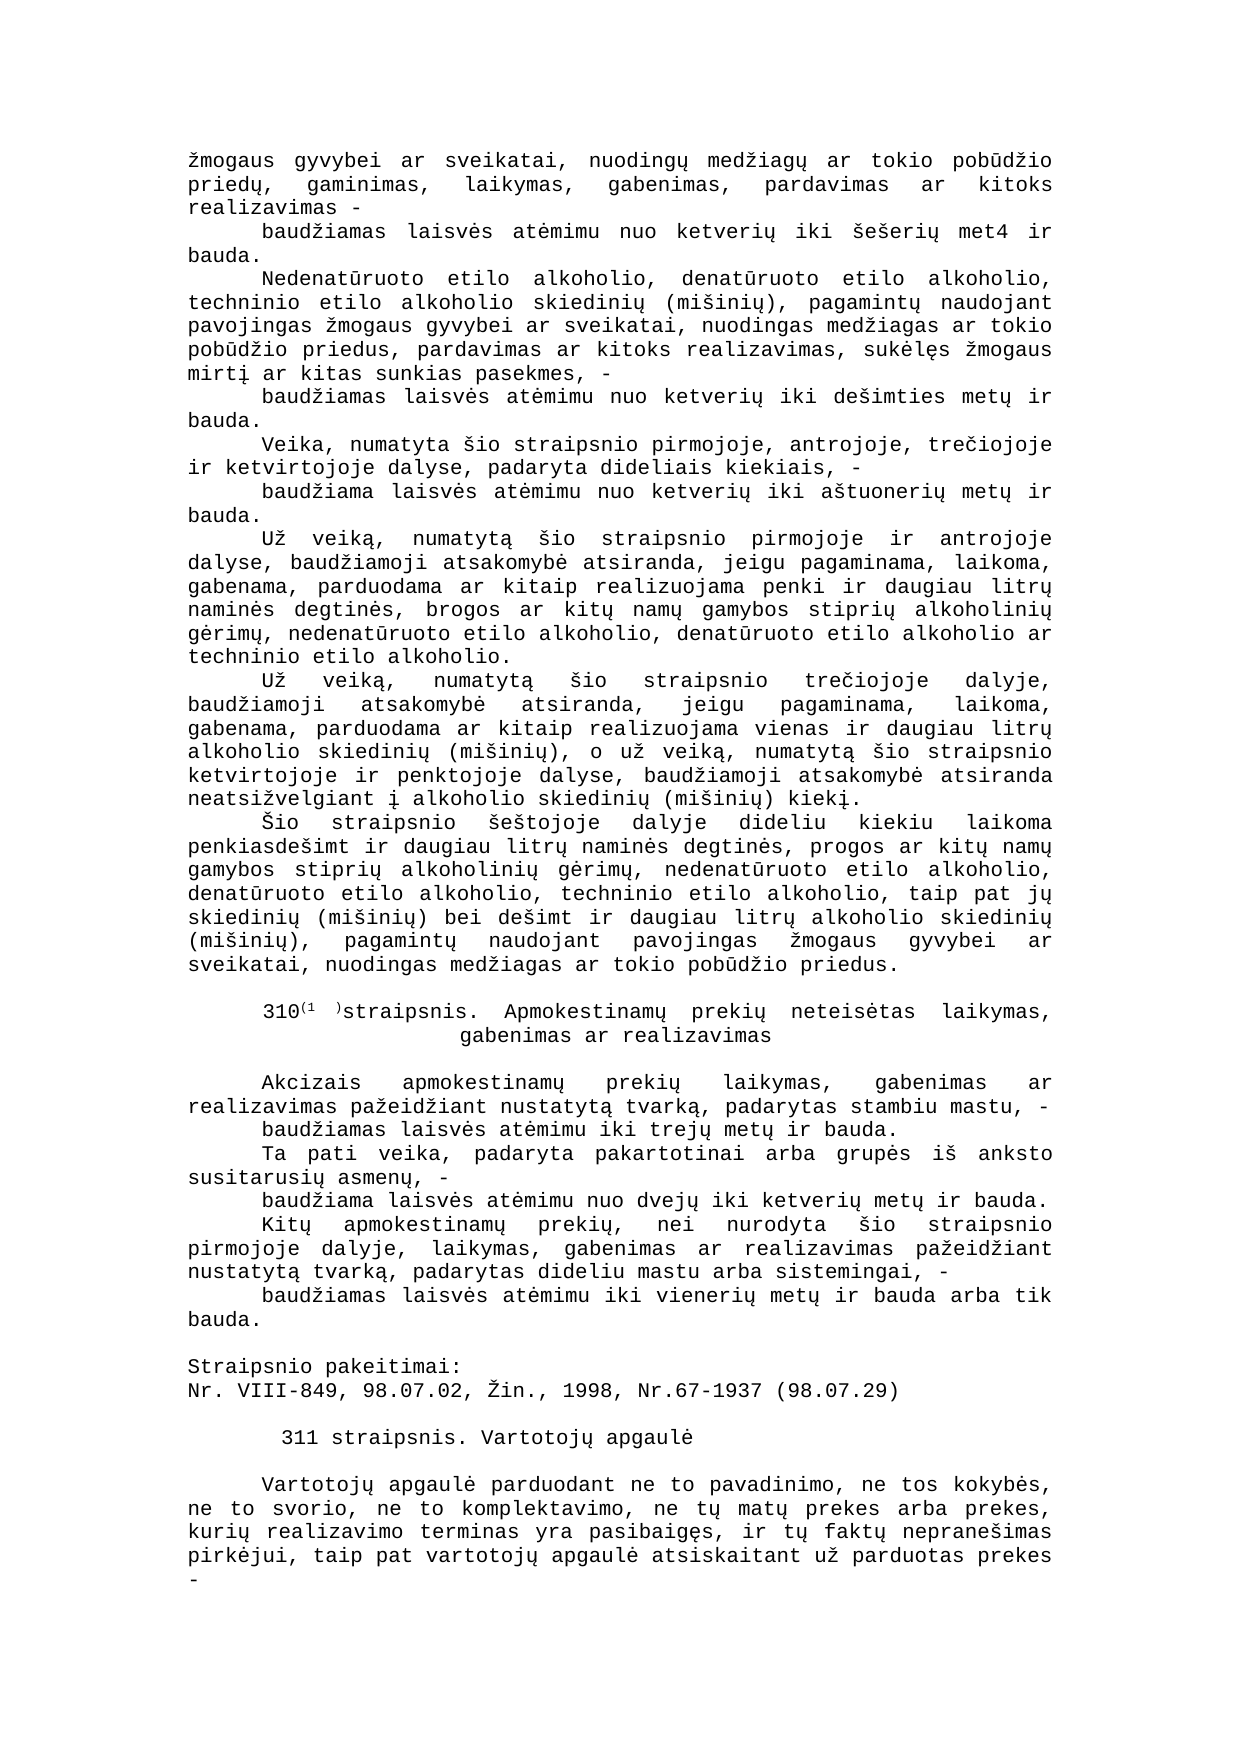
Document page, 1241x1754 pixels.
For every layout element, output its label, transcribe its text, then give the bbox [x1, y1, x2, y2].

text Akcizais apmokestinamų prekių laikymas, gabenimas ar realizavimas pažeidžiant nustatytą tvarką, padarytas stambiu mastu, - [187, 1072, 1053, 1119]
text 311 straipsnis. Vartotojų apgaulė [207, 1427, 1053, 1451]
text 310(1 )straipsnis. Apmokestinamų prekių neteisėtas laikymas, gabenimas ar realizavimas [262, 1001, 1053, 1048]
text baudžiamas laisvės atėmimu iki trejų metų ir bauda. [187, 1119, 1053, 1143]
text Už veiką, numatytą šio straipsnio trečiojoje dalyje, baudžiamoji atsakomybė atsiranda, jeigu pagaminama, laikoma, gabenama, parduodama ar kitaip realizuojama vienas ir daugiau litrų alkoholio skiedinių (mišinių), o už veiką, numatytą šio straipsnio ketvirtojoje ir penktojoje dalyse, baudžiamoji atsakomybė atsiranda neatsižvelgiant į alkoholio skiedinių (mišinių) kiekį. [187, 670, 1053, 812]
text Nedenatūruoto etilo alkoholio, denatūruoto etilo alkoholio, techninio etilo alkoholio skiedinių (mišinių), pagamintų naudojant pavojingas žmogaus gyvybei ar sveikatai, nuodingas medžiagas ar tokio pobūdžio priedus, pardavimas ar kitoks realizavimas, sukėlęs žmogaus mirtį ar kitas sunkias pasekmes, - [187, 268, 1053, 386]
text baudžiamas laisvės atėmimu nuo ketverių iki dešimties metų ir bauda. [187, 386, 1053, 434]
text baudžiama laisvės atėmimu nuo dvejų iki ketverių metų ir bauda. [187, 1190, 1053, 1214]
text Nr. VIII-849, 98.07.02, Žin., 1998, Nr.67-1937 (98.07.29) [187, 1379, 1053, 1403]
text Vartotojų apgaulė parduodant ne to pavadinimo, ne tos kokybės, ne to svorio, ne to komplektavimo, ne tų matų prekes arba prekes, kurių realizavimo terminas yra pasibaigęs, ir tų faktų nepranešimas pirkėjui, taip pat vartotojų apgaulė atsiskaitant už parduotas prekes - [187, 1474, 1053, 1592]
text Kitų apmokestinamų prekių, nei nurodyta šio straipsnio pirmojoje dalyje, laikymas, gabenimas ar realizavimas pažeidžiant nustatytą tvarką, padarytas dideliu mastu arba sistemingai, - [187, 1214, 1053, 1285]
text baudžiama laisvės atėmimu nuo ketverių iki aštuonerių metų ir bauda. [187, 481, 1053, 528]
text Ta pati veika, padaryta pakartotinai arba grupės iš anksto susitarusių asmenų, - [187, 1143, 1053, 1190]
text Už veiką, numatytą šio straipsnio pirmojoje ir antrojoje dalyse, baudžiamoji atsakomybė atsiranda, jeigu pagaminama, laikoma, gabenama, parduodama ar kitaip realizuojama penki ir daugiau litrų naminės degtinės, brogos ar kitų namų gamybos stiprių alkoholinių gėrimų, nedenatūruoto etilo alkoholio, denatūruoto etilo alkoholio ar techninio etilo alkoholio. [187, 528, 1053, 670]
text baudžiamas laisvės atėmimu nuo ketverių iki šešerių met4 ir bauda. [187, 221, 1053, 268]
text Veika, numatyta šio straipsnio pirmojoje, antrojoje, trečiojoje ir ketvirtojoje dalyse, padaryta dideliais kiekiais, - [187, 434, 1053, 481]
text žmogaus gyvybei ar sveikatai, nuodingų medžiagų ar tokio pobūdžio priedų, gaminimas, laikymas, gabenimas, pardavimas ar kitoks realizavimas - [187, 150, 1053, 221]
text Straipsnio pakeitimai: [187, 1356, 1053, 1379]
text Šio straipsnio šeštojoje dalyje dideliu kiekiu laikoma penkiasdešimt ir daugiau litrų naminės degtinės, progos ar kitų namų gamybos stiprių alkoholinių gėrimų, nedenatūruoto etilo alkoholio, denatūruoto etilo alkoholio, techninio etilo alkoholio, taip pat jų skiedinių (mišinių) bei dešimt ir daugiau litrų alkoholio skiedinių (mišinių), pagamintų naudojant pavojingas žmogaus gyvybei ar sveikatai, nuodingas medžiagas ar tokio pobūdžio priedus. [187, 812, 1053, 978]
text baudžiamas laisvės atėmimu iki vienerių metų ir bauda arba tik bauda. [187, 1285, 1053, 1332]
